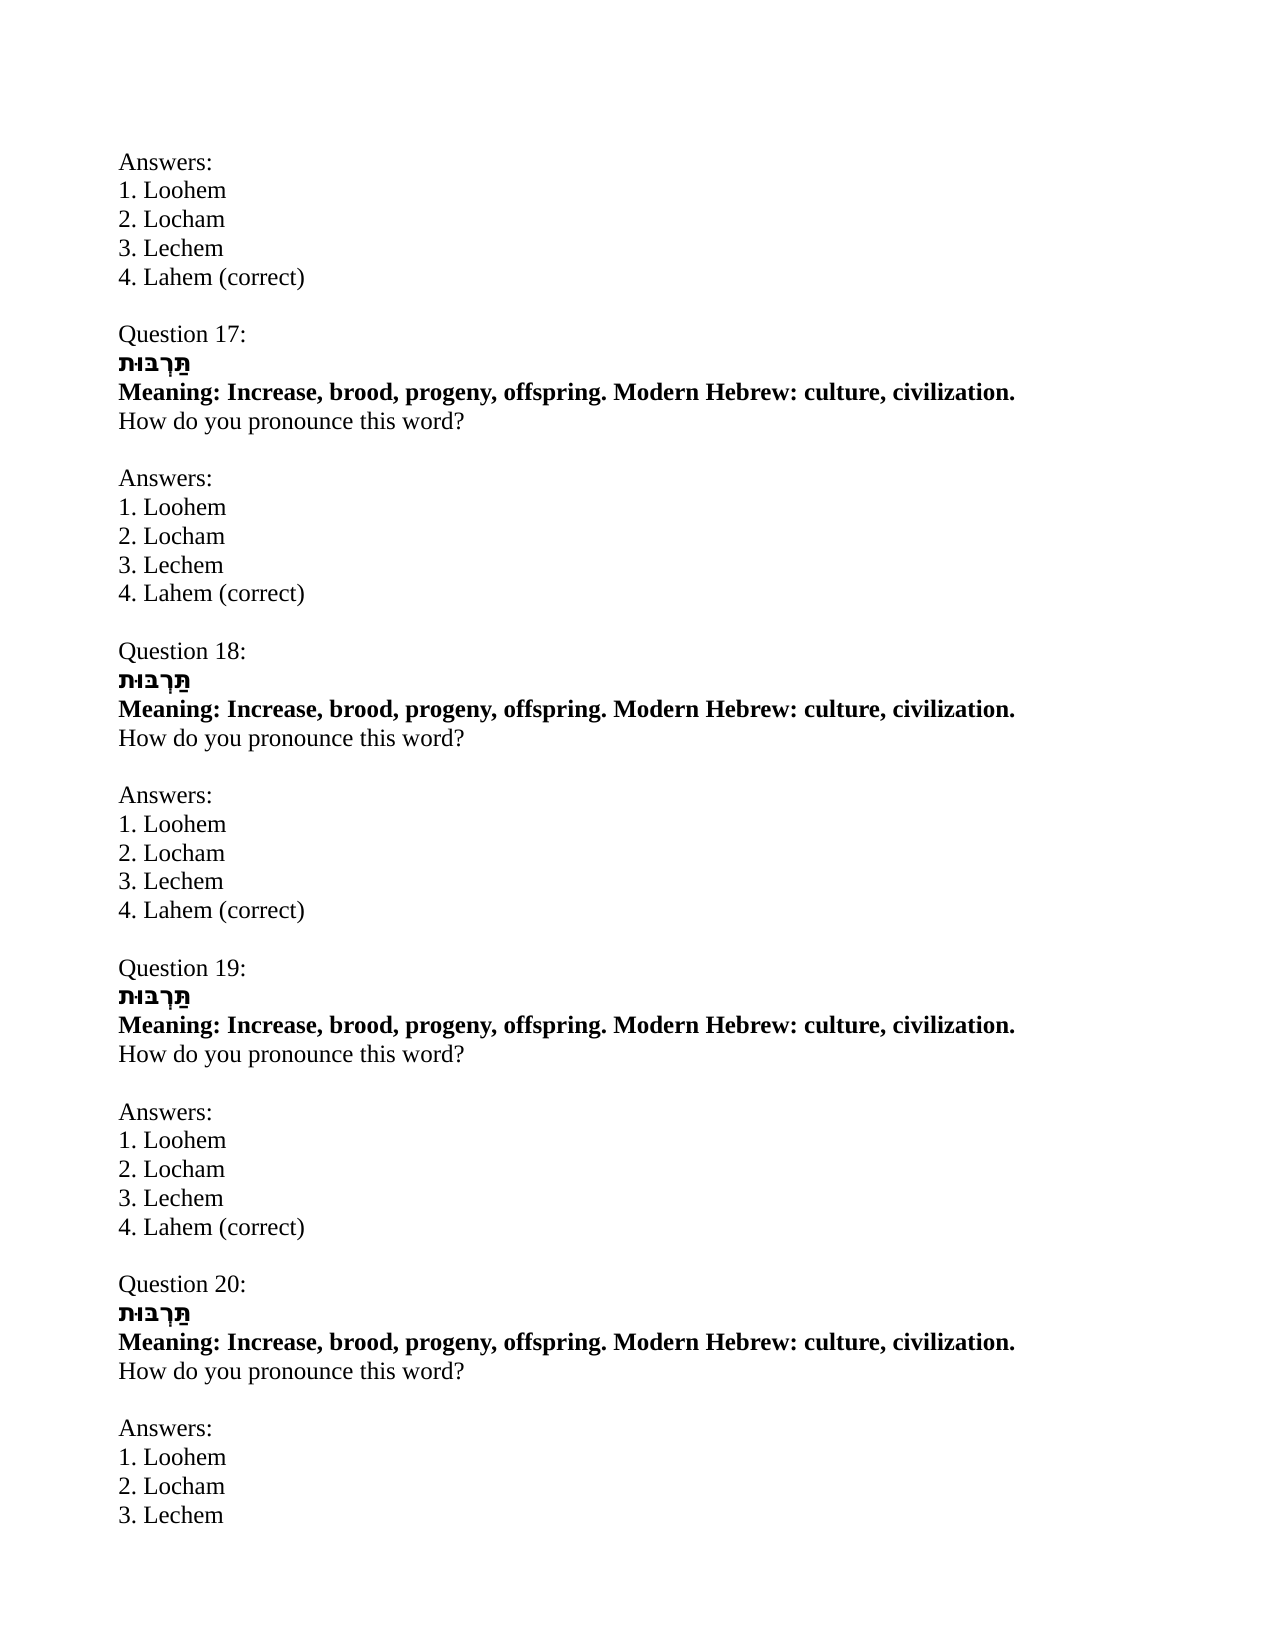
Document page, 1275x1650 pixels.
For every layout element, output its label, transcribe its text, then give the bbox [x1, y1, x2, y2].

text 3. Lechem [118, 866, 1157, 895]
text Question 20: [118, 1269, 1157, 1298]
text 3. Lechem [118, 233, 1157, 262]
text How do you pronounce this word? [118, 1356, 1157, 1385]
text 1. Loohem [118, 176, 1157, 204]
text תַּרְבּוּת [118, 348, 1157, 377]
text 2. Locham [118, 204, 1157, 233]
text 2. Locham [118, 1154, 1157, 1183]
text 2. Locham [118, 521, 1157, 550]
text Answers: [118, 1413, 1157, 1442]
text How do you pronounce this word? [118, 406, 1157, 435]
text 1. Loohem [118, 809, 1157, 838]
text 2. Locham [118, 1471, 1157, 1500]
text Meaning: Increase, brood, progeny, offspring. Modern Hebrew: culture, civilization. [118, 1011, 1157, 1039]
text Answers: [118, 147, 1157, 176]
text 3. Lechem [118, 1500, 1157, 1528]
text Answers: [118, 1097, 1157, 1126]
text 4. Lahem (correct) [118, 895, 1157, 924]
text 3. Lechem [118, 1183, 1157, 1212]
text 4. Lahem (correct) [118, 262, 1157, 291]
text Question 19: [118, 953, 1157, 981]
text תַּרְבּוּת [118, 981, 1157, 1011]
text Answers: [118, 463, 1157, 492]
text Meaning: Increase, brood, progeny, offspring. Modern Hebrew: culture, civilization. [118, 1327, 1157, 1356]
text How do you pronounce this word? [118, 1039, 1157, 1068]
text 1. Loohem [118, 1126, 1157, 1154]
text תַּרְבּוּת [118, 1298, 1157, 1327]
text Meaning: Increase, brood, progeny, offspring. Modern Hebrew: culture, civilization. [118, 377, 1157, 406]
text Question 18: [118, 636, 1157, 665]
text 1. Loohem [118, 492, 1157, 521]
text תַּרְבּוּת [118, 665, 1157, 694]
text 1. Loohem [118, 1442, 1157, 1471]
text Answers: [118, 780, 1157, 809]
text Meaning: Increase, brood, progeny, offspring. Modern Hebrew: culture, civilization. [118, 694, 1157, 723]
text Question 17: [118, 319, 1157, 348]
text 4. Lahem (correct) [118, 1212, 1157, 1241]
text 4. Lahem (correct) [118, 578, 1157, 607]
text 3. Lechem [118, 550, 1157, 578]
text 2. Locham [118, 838, 1157, 866]
text How do you pronounce this word? [118, 723, 1157, 751]
